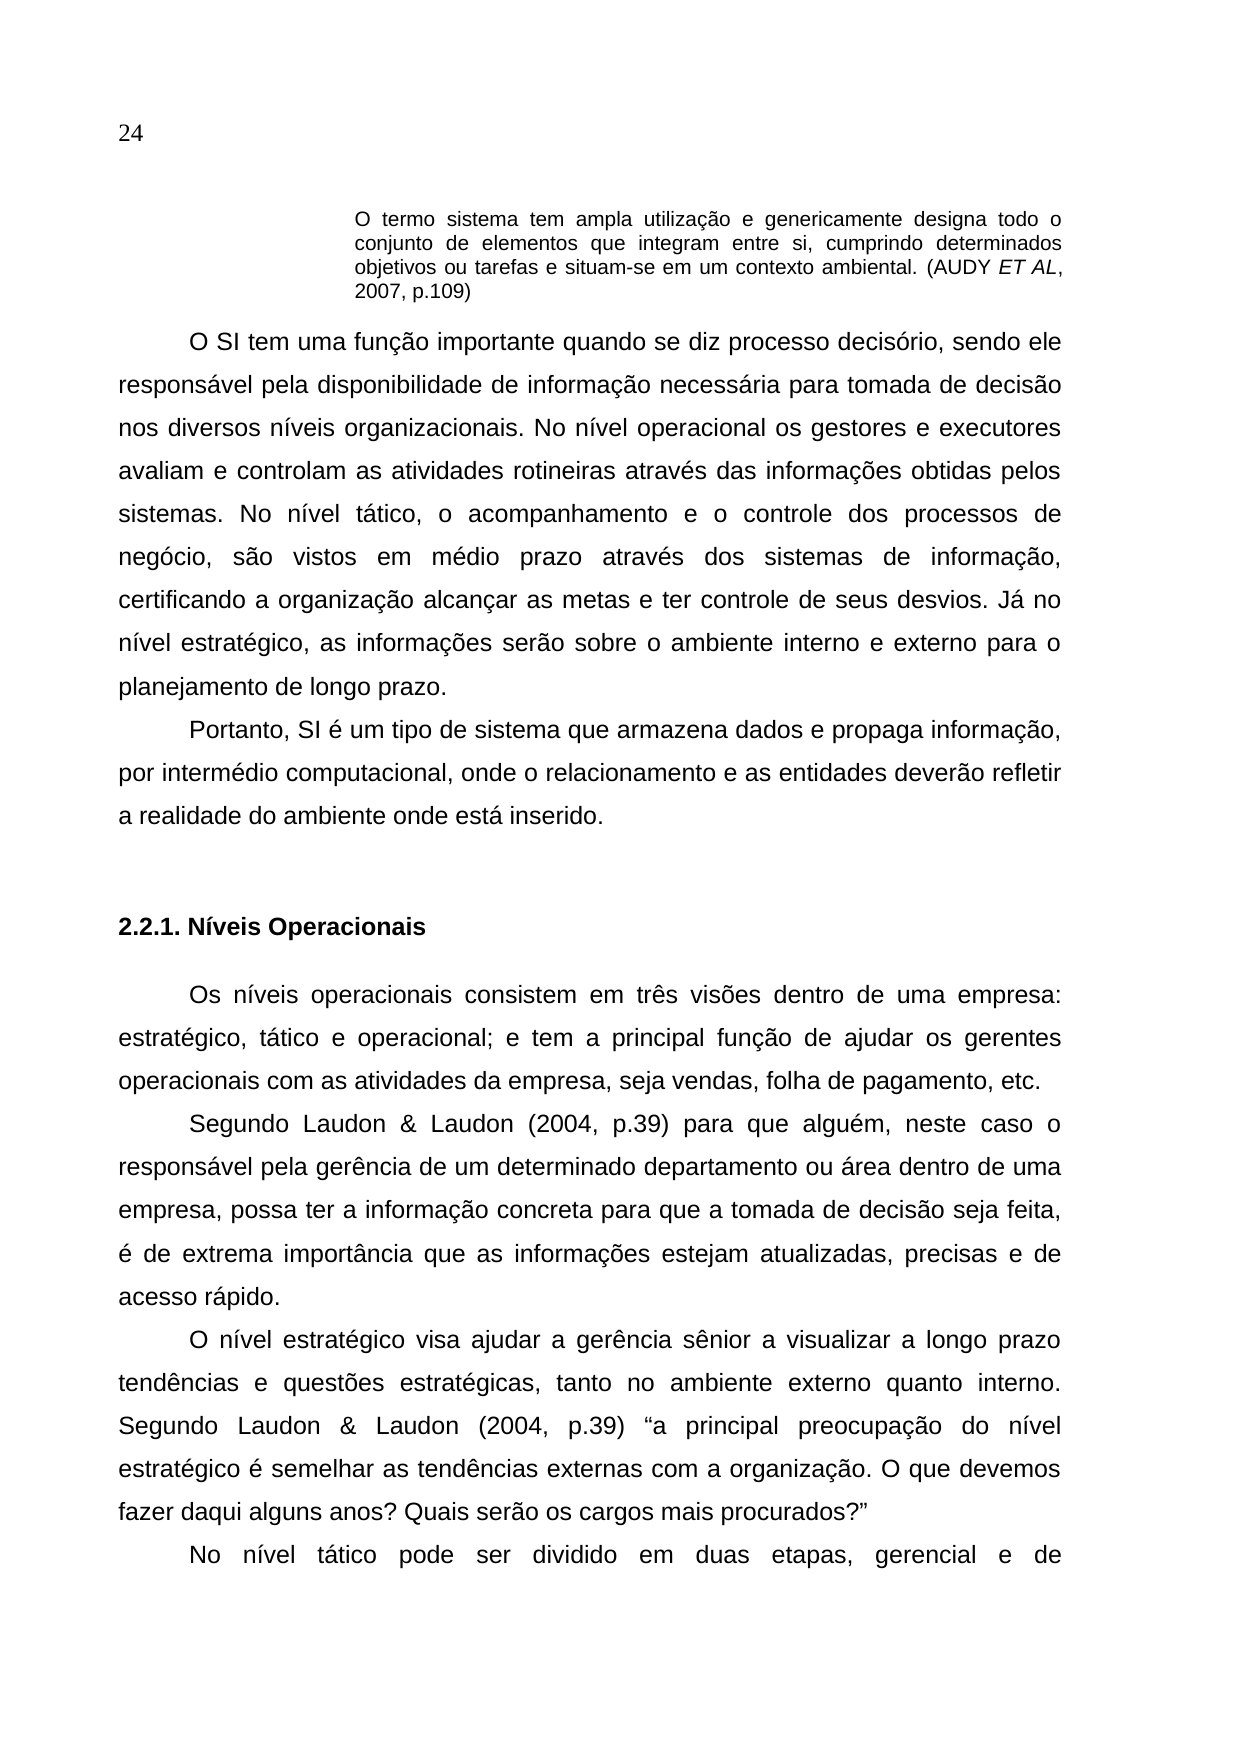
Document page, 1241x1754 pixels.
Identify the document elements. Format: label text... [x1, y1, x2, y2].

text Os níveis operacionais consistem em três visões dentro de uma empresa: estratégico, tático e operacional; e tem a principal função de ajudar os gerentes operacionais com as atividades da empresa, seja vendas, folha de pagamento, etc. [118, 980, 1063, 1095]
text Portanto, SI é um tipo de sistema que armazena dados e propaga informação, por intermédio computacional, onde o relacionamento e as entidades deverão refletir a realidade do ambiente onde está inserido. [118, 714, 1063, 829]
text O termo sistema tem ampla utilização e genericamente designa todo o conjunto de elementos que integram entre si, cumprindo determinados objetivos ou tarefas e situam-se em um contexto ambiental. (AUDY ET AL, 2007, p.109) [354, 207, 1063, 302]
subtitle 2.2.1. Níveis Operacionais [118, 912, 1063, 941]
text O nível estratégico visa ajudar a gerência sênior a visualizar a longo prazo tendências e questões estratégicas, tanto no ambiente externo quanto interno. Segundo Laudon & Laudon (2004, p.39) “a principal preocupação do nível estratégico é semelhar as tendências externas com a organização. O que devemos fazer daqui alguns anos? Quais serão os cargos mais procurados?” [118, 1325, 1063, 1526]
text Segundo Laudon & Laudon (2004, p.39) para que alguém, neste caso o responsável pela gerência de um determinado departamento ou área dentro de uma empresa, possa ter a informação concreta para que a tomada de decisão seja feita, é de extrema importância que as informações estejam atualizadas, precisas e de acesso rápido. [118, 1109, 1063, 1310]
text O SI tem uma função importante quando se diz processo decisório, sendo ele responsável pela disponibilidade de informação necessária para tomada de decisão nos diversos níveis organizacionais. No nível operacional os gestores e executores avaliam e controlam as atividades rotineiras através das informações obtidas pelos sistemas. No nível tático, o acompanhamento e o controle dos processos de negócio, são vistos em médio prazo através dos sistemas de informação, certificando a organização alcançar as metas e ter controle de seus desvios. Já no nível estratégico, as informações serão sobre o ambiente interno e externo para o planejamento de longo prazo. [118, 326, 1063, 700]
text No nível tático pode ser dividido em duas etapas, gerencial e de [118, 1540, 1063, 1569]
